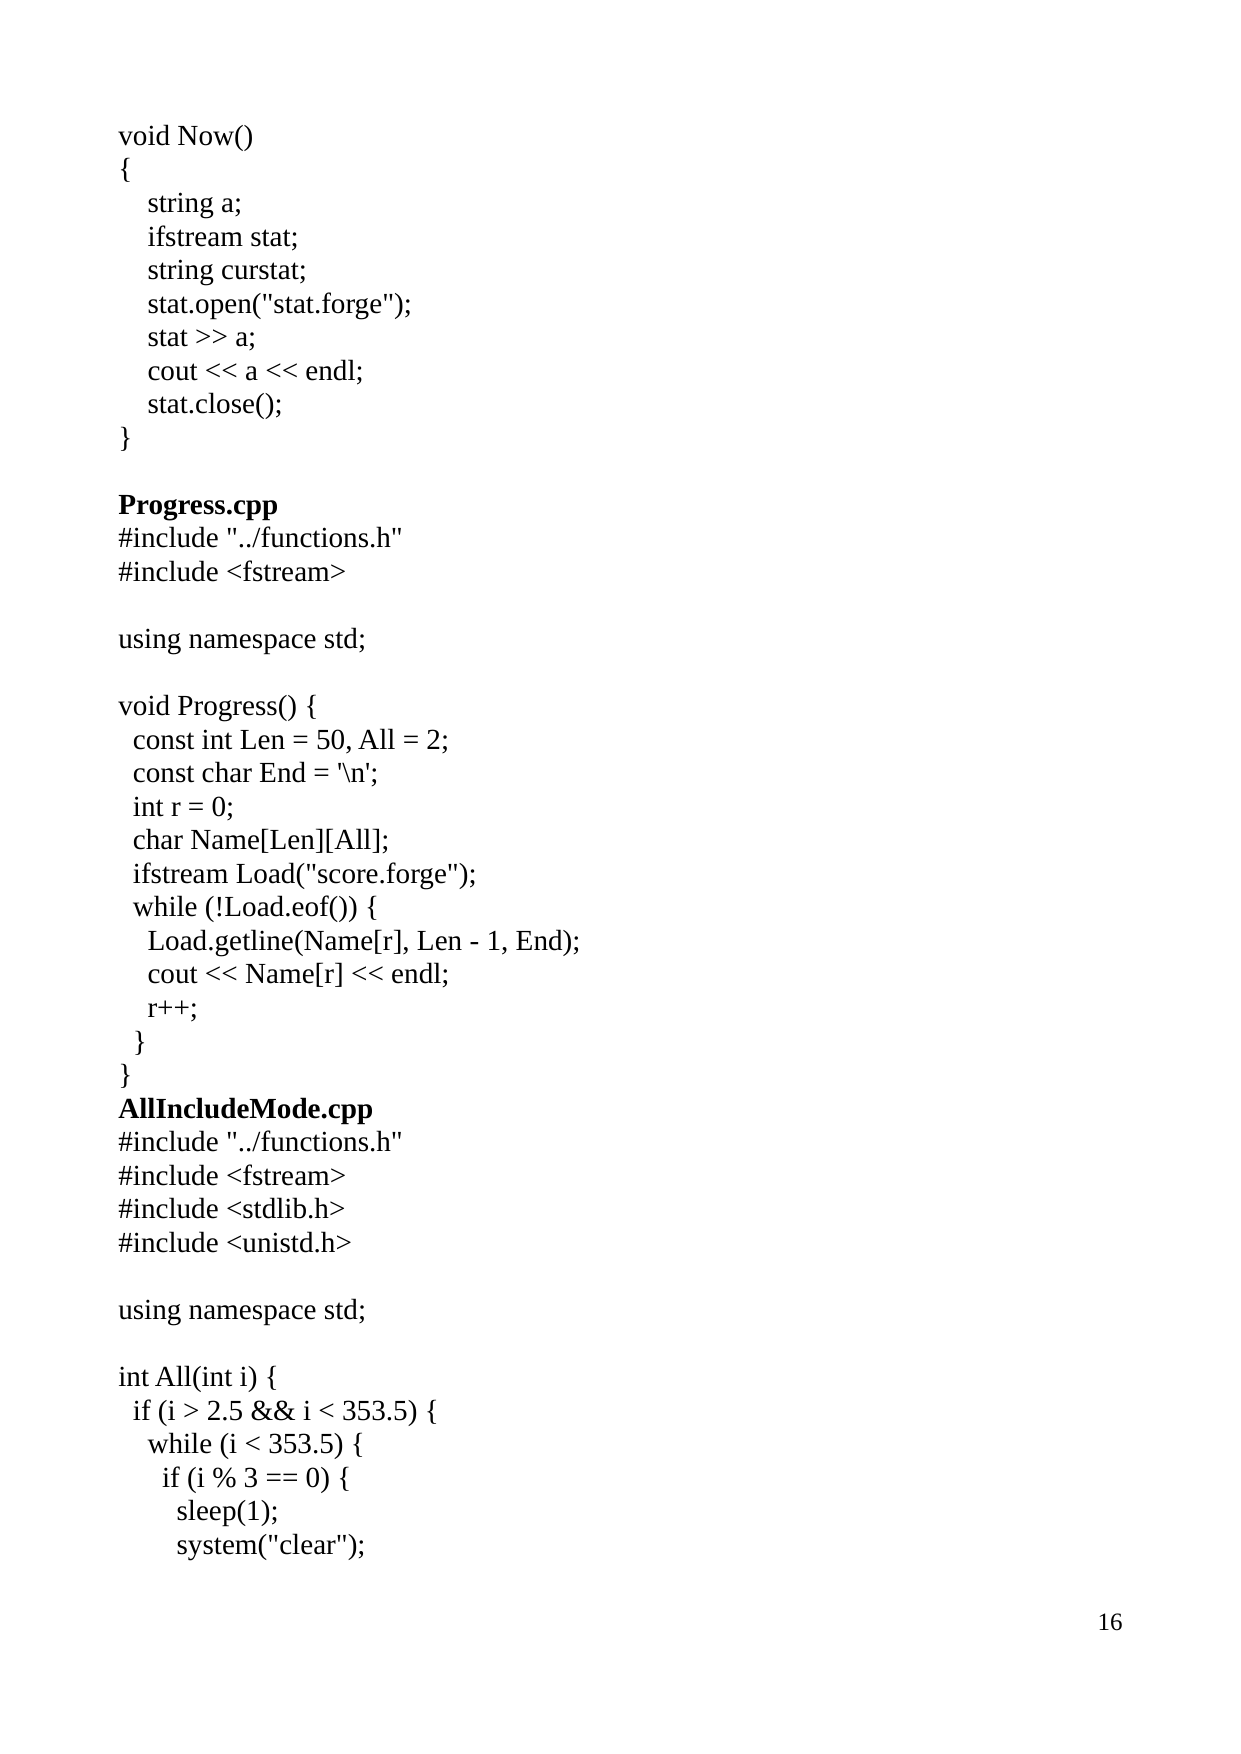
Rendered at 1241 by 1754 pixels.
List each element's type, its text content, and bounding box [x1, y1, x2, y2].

text } [118, 1057, 1122, 1091]
text Progress.cpp [118, 487, 1122, 521]
text void Progress() { [118, 688, 1122, 722]
text } [118, 1024, 1122, 1057]
text #include <fstream> [118, 554, 1122, 588]
text const int Len = 50, All = 2; [118, 722, 1122, 755]
text AllIncludeMode.cpp [118, 1091, 1122, 1124]
text if (i > 2.5 && i < 353.5) { [118, 1393, 1122, 1426]
text system("clear"); [118, 1527, 1122, 1560]
text stat.open("stat.forge"); [118, 286, 1122, 319]
text ifstream stat; [118, 219, 1122, 252]
text int All(int i) { [118, 1359, 1122, 1393]
text if (i % 3 == 0) { [118, 1460, 1122, 1493]
text int r = 0; [118, 789, 1122, 822]
text char Name[Len][All]; [118, 822, 1122, 856]
text while (!Load.eof()) { [118, 889, 1122, 923]
text } [118, 420, 1122, 453]
text stat >> a; [118, 319, 1122, 353]
text #include <stdlib.h> [118, 1191, 1122, 1225]
text Load.getline(Name[r], Len - 1, End); [118, 923, 1122, 957]
text using namespace std; [118, 1292, 1122, 1326]
text sleep(1); [118, 1493, 1122, 1527]
text #include <fstream> [118, 1158, 1122, 1191]
text string curstat; [118, 252, 1122, 286]
text const char End = '\n'; [118, 755, 1122, 789]
text stat.close(); [118, 386, 1122, 420]
text ifstream Load("score.forge"); [118, 856, 1122, 889]
text #include <unistd.h> [118, 1225, 1122, 1258]
text #include "../functions.h" [118, 1124, 1122, 1158]
text while (i < 353.5) { [118, 1426, 1122, 1460]
text cout << a << endl; [118, 353, 1122, 386]
text using namespace std; [118, 621, 1122, 655]
text void Now() [118, 118, 1122, 152]
text #include "../functions.h" [118, 521, 1122, 554]
text r++; [118, 990, 1122, 1024]
text cout << Name[r] << endl; [118, 957, 1122, 990]
text string a; [118, 185, 1122, 219]
text { [118, 152, 1122, 185]
